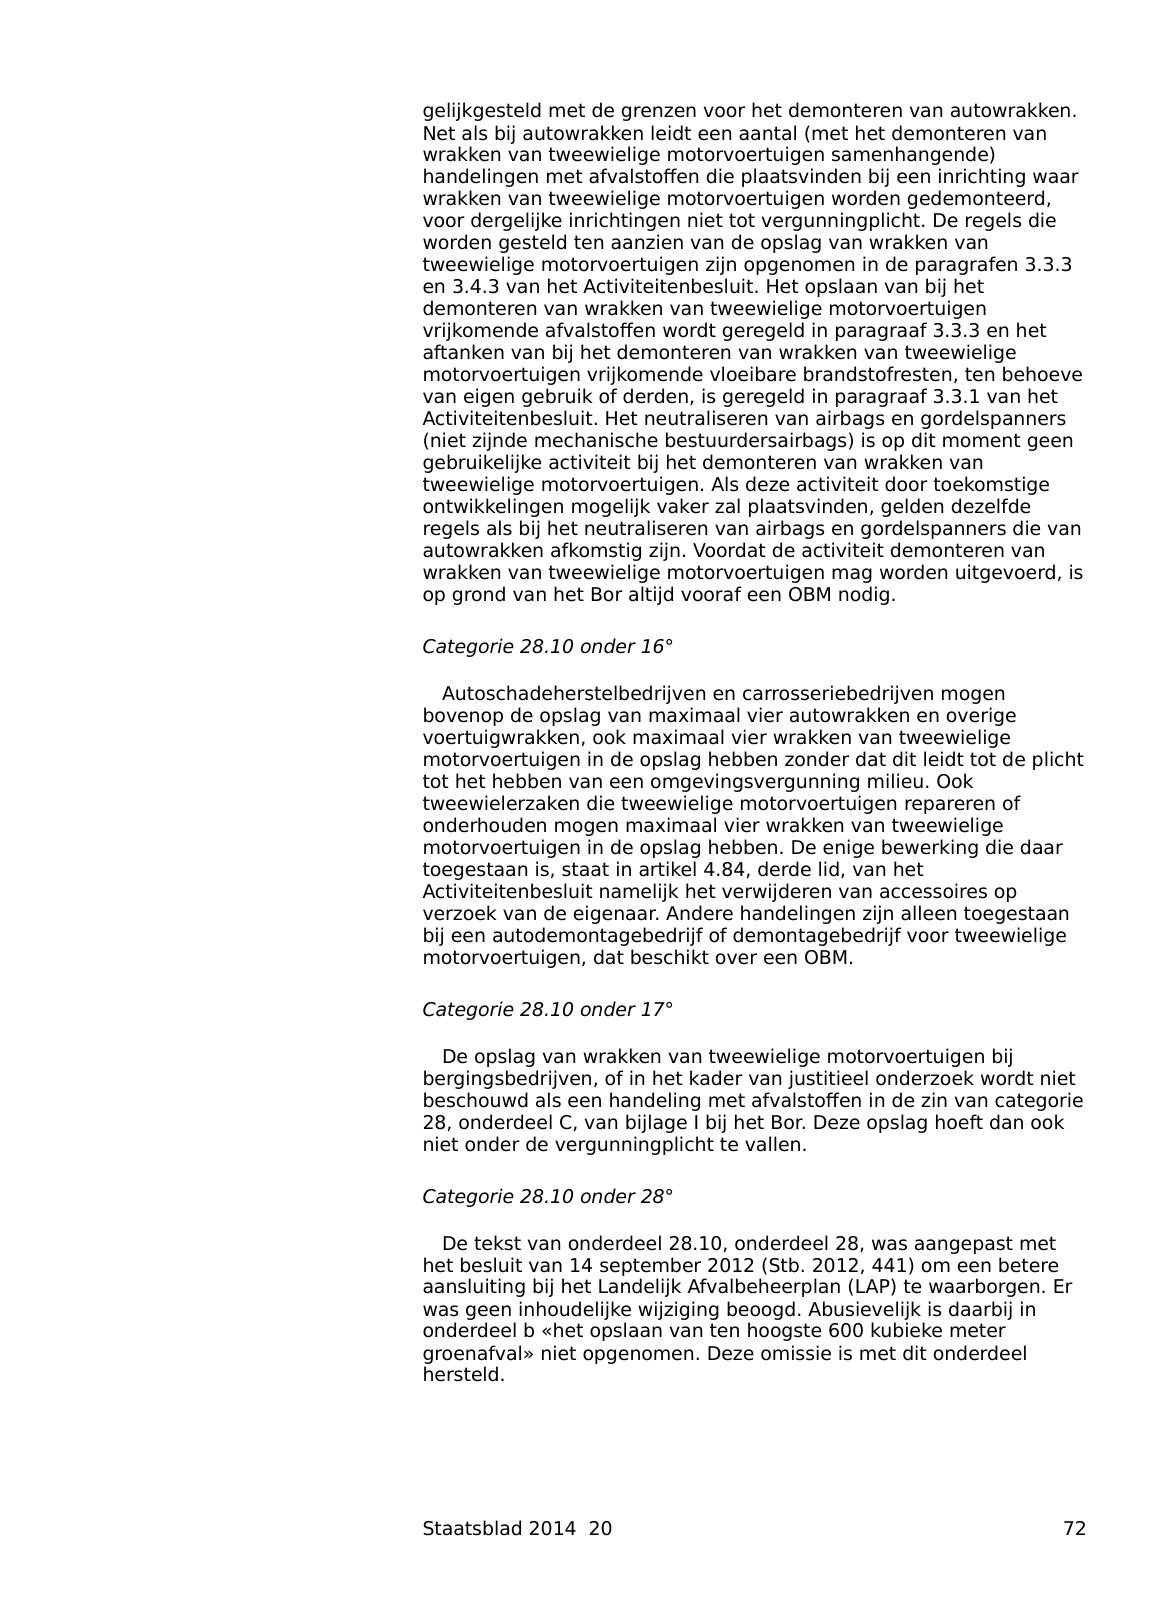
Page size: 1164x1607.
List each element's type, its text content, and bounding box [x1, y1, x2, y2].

subtitle Categorie 28.10 onder 17° [422, 999, 1087, 1021]
text gelijkgesteld met de grenzen voor het demonteren van autowrakken. Net als bij autowrakken leidt een aantal (met het demonteren van wrakken van tweewielige motorvoertuigen samenhangende) handelingen met afvalstoffen die plaatsvinden bij een inrichting waar wrakken van tweewielige motorvoertuigen worden gedemonteerd, voor dergelijke inrichtingen niet tot vergunningplicht. De regels die worden gesteld ten aanzien van de opslag van wrakken van tweewielige motorvoertuigen zijn opgenomen in de paragrafen 3.3.3 en 3.4.3 van het Activiteitenbesluit. Het opslaan van bij het demonteren van wrakken van tweewielige motorvoertuigen vrijkomende afvalstoffen wordt geregeld in paragraaf 3.3.3 en het aftanken van bij het demonteren van wrakken van tweewielige motorvoertuigen vrijkomende vloeibare brandstofresten, ten behoeve van eigen gebruik of derden, is geregeld in paragraaf 3.3.1 van het Activiteitenbesluit. Het neutraliseren van airbags en gordelspanners (niet zijnde mechanische bestuurdersairbags) is op dit moment geen gebruikelijke activiteit bij het demonteren van wrakken van tweewielige motorvoertuigen. Als deze activiteit door toekomstige ontwikkelingen mogelijk vaker zal plaatsvinden, gelden dezelfde regels als bij het neutraliseren van airbags en gordelspanners die van autowrakken afkomstig zijn. Voordat de activiteit demonteren van wrakken van tweewielige motorvoertuigen mag worden uitgevoerd, is op grond van het Bor altijd vooraf een OBM nodig. [422, 100, 1087, 606]
subtitle Categorie 28.10 onder 16° [422, 636, 1087, 658]
subtitle Categorie 28.10 onder 28° [422, 1186, 1087, 1207]
text De tekst van onderdeel 28.10, onderdeel 28, was aangepast met het besluit van 14 september 2012 (Stb. 2012, 441) om een betere aansluiting bij het Landelijk Afvalbeheerplan (LAP) te waarborgen. Er was geen inhoudelijke wijziging beoogd. Abusievelijk is daarbij in onderdeel b «het opslaan van ten hoogste 600 kubieke meter groenafval» niet opgenomen. Deze omissie is met dit onderdeel hersteld. [422, 1232, 1087, 1386]
text Autoschadeherstelbedrijven en carrosseriebedrijven mogen bovenop de opslag van maximaal vier autowrakken en overige voertuigwrakken, ook maximaal vier wrakken van tweewielige motorvoertuigen in de opslag hebben zonder dat dit leidt tot de plicht tot het hebben van een omgevingsvergunning milieu. Ook tweewielerzaken die tweewielige motorvoertuigen repareren of onderhouden mogen maximaal vier wrakken van tweewielige motorvoertuigen in de opslag hebben. De enige bewerking die daar toegestaan is, staat in artikel 4.84, derde lid, van het Activiteitenbesluit namelijk het verwijderen van accessoires op verzoek van de eigenaar. Andere handelingen zijn alleen toegestaan bij een autodemontagebedrijf of demontagebedrijf voor tweewielige motorvoertuigen, dat beschikt over een OBM. [422, 683, 1087, 969]
text De opslag van wrakken van tweewielige motorvoertuigen bij bergingsbedrijven, of in het kader van justitieel onderzoek wordt niet beschouwd als een handeling met afvalstoffen in de zin van categorie 28, onderdeel C, van bijlage I bij het Bor. Deze opslag hoeft dan ook niet onder de vergunningplicht te vallen. [422, 1046, 1087, 1156]
